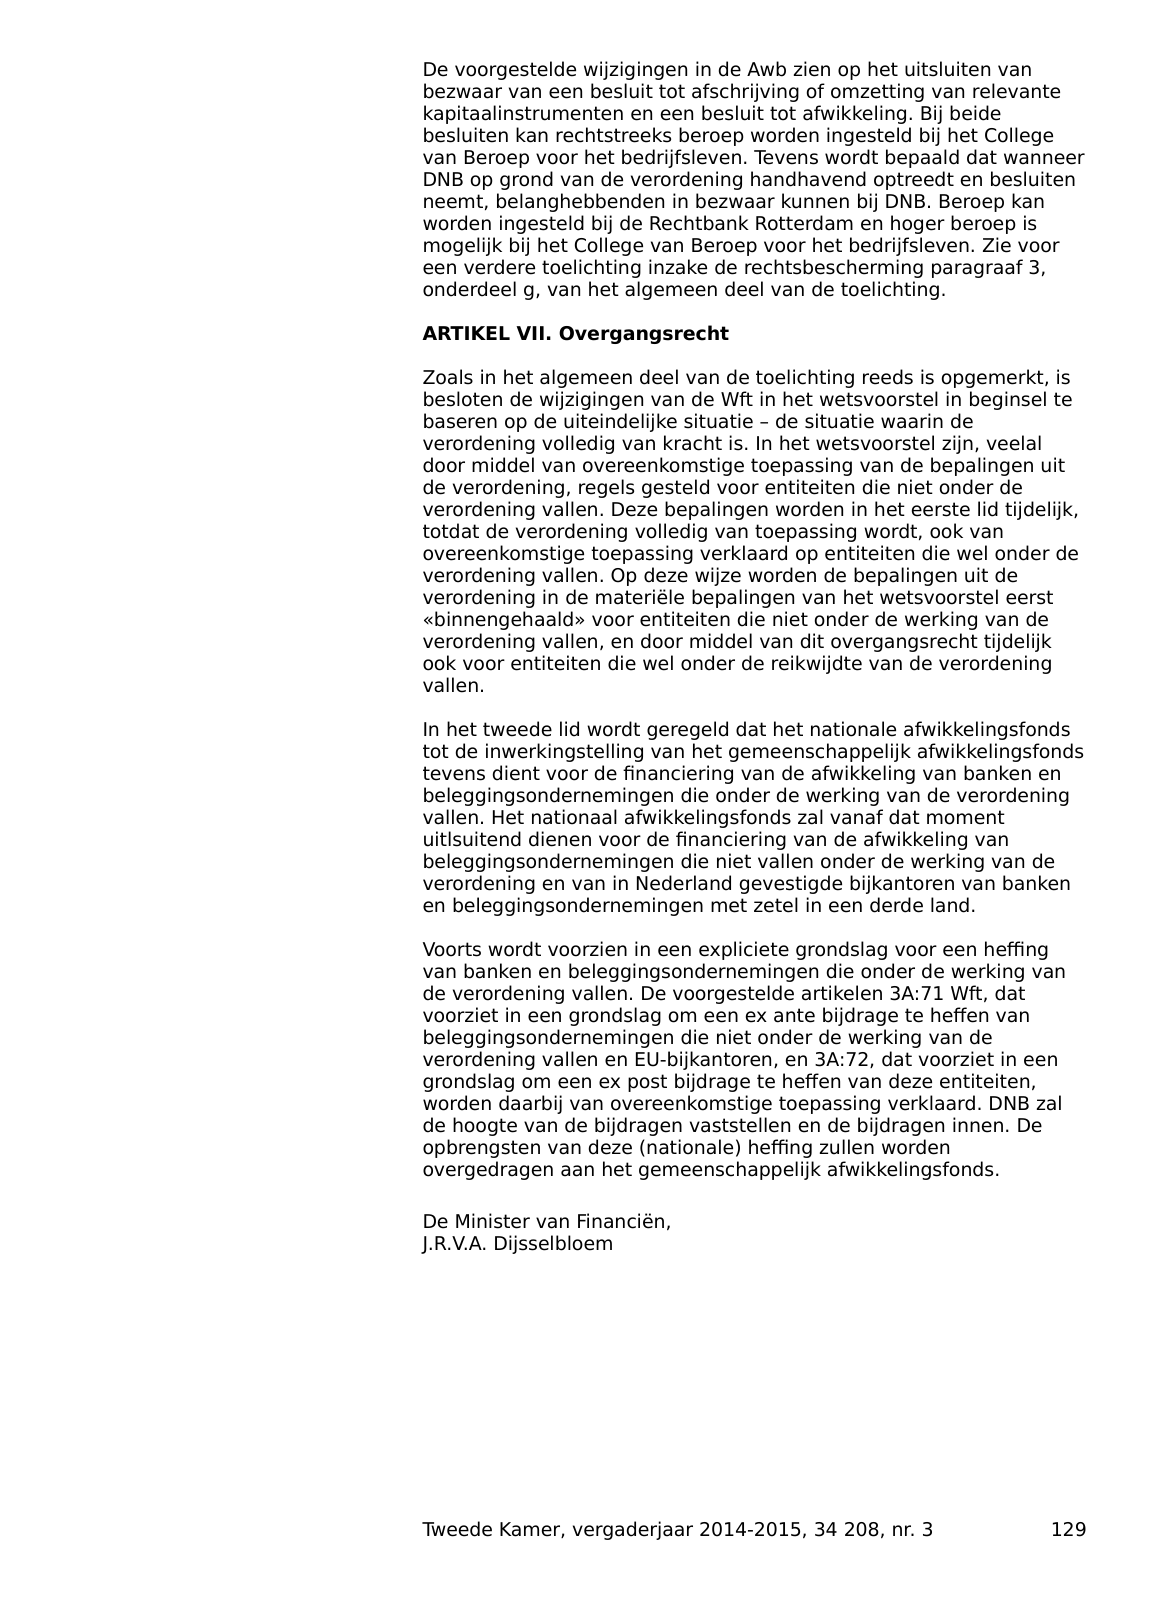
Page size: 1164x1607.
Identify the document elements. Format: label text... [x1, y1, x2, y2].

text In het tweede lid wordt geregeld dat het nationale afwikkelingsfonds tot de inwerkingstelling van het gemeenschappelijk afwikkelingsfonds tevens dient voor de financiering van de afwikkeling van banken en beleggingsondernemingen die onder de werking van de verordening vallen. Het nationaal afwikkelingsfonds zal vanaf dat moment uitlsuitend dienen voor de financiering van de afwikkeling van beleggingsondernemingen die niet vallen onder de werking van de verordening en van in Nederland gevestigde bijkantoren van banken en beleggingsondernemingen met zetel in een derde land. [422, 719, 1087, 917]
text Voorts wordt voorzien in een expliciete grondslag voor een heffing van banken en beleggingsondernemingen die onder de werking van de verordening vallen. De voorgestelde artikelen 3A:71 Wft, dat voorziet in een grondslag om een ex ante bijdrage te heffen van beleggingsondernemingen die niet onder de werking van de verordening vallen en EU-bijkantoren, en 3A:72, dat voorziet in een grondslag om een ex post bijdrage te heffen van deze entiteiten, worden daarbij van overeenkomstige toepassing verklaard. DNB zal de hoogte van de bijdragen vaststellen en de bijdragen innen. De opbrengsten van deze (nationale) heffing zullen worden overgedragen aan het gemeenschappelijk afwikkelingsfonds. [422, 939, 1087, 1181]
text De Minister van Financiën, J.R.V.A. Dijsselbloem [422, 1211, 1087, 1255]
text De voorgestelde wijzigingen in de Awb zien op het uitsluiten van bezwaar van een besluit tot afschrijving of omzetting van relevante kapitaalinstrumenten en een besluit tot afwikkeling. Bij beide besluiten kan rechtstreeks beroep worden ingesteld bij het College van Beroep voor het bedrijfsleven. Tevens wordt bepaald dat wanneer DNB op grond van de verordening handhavend optreedt en besluiten neemt, belanghebbenden in bezwaar kunnen bij DNB. Beroep kan worden ingesteld bij de Rechtbank Rotterdam en hoger beroep is mogelijk bij het College van Beroep voor het bedrijfsleven. Zie voor een verdere toelichting inzake de rechtsbescherming paragraaf 3, onderdeel g, van het algemeen deel van de toelichting. [422, 59, 1087, 301]
subtitle ARTIKEL VII. Overgangsrecht [422, 323, 1087, 345]
text Zoals in het algemeen deel van de toelichting reeds is opgemerkt, is besloten de wijzigingen van de Wft in het wetsvoorstel in beginsel te baseren op de uiteindelijke situatie – de situatie waarin de verordening volledig van kracht is. In het wetsvoorstel zijn, veelal door middel van overeenkomstige toepassing van de bepalingen uit de verordening, regels gesteld voor entiteiten die niet onder de verordening vallen. Deze bepalingen worden in het eerste lid tijdelijk, totdat de verordening volledig van toepassing wordt, ook van overeenkomstige toepassing verklaard op entiteiten die wel onder de verordening vallen. Op deze wijze worden de bepalingen uit de verordening in de materiële bepalingen van het wetsvoorstel eerst «binnengehaald» voor entiteiten die niet onder de werking van de verordening vallen, en door middel van dit overgangsrecht tijdelijk ook voor entiteiten die wel onder de reikwijdte van de verordening vallen. [422, 367, 1087, 697]
